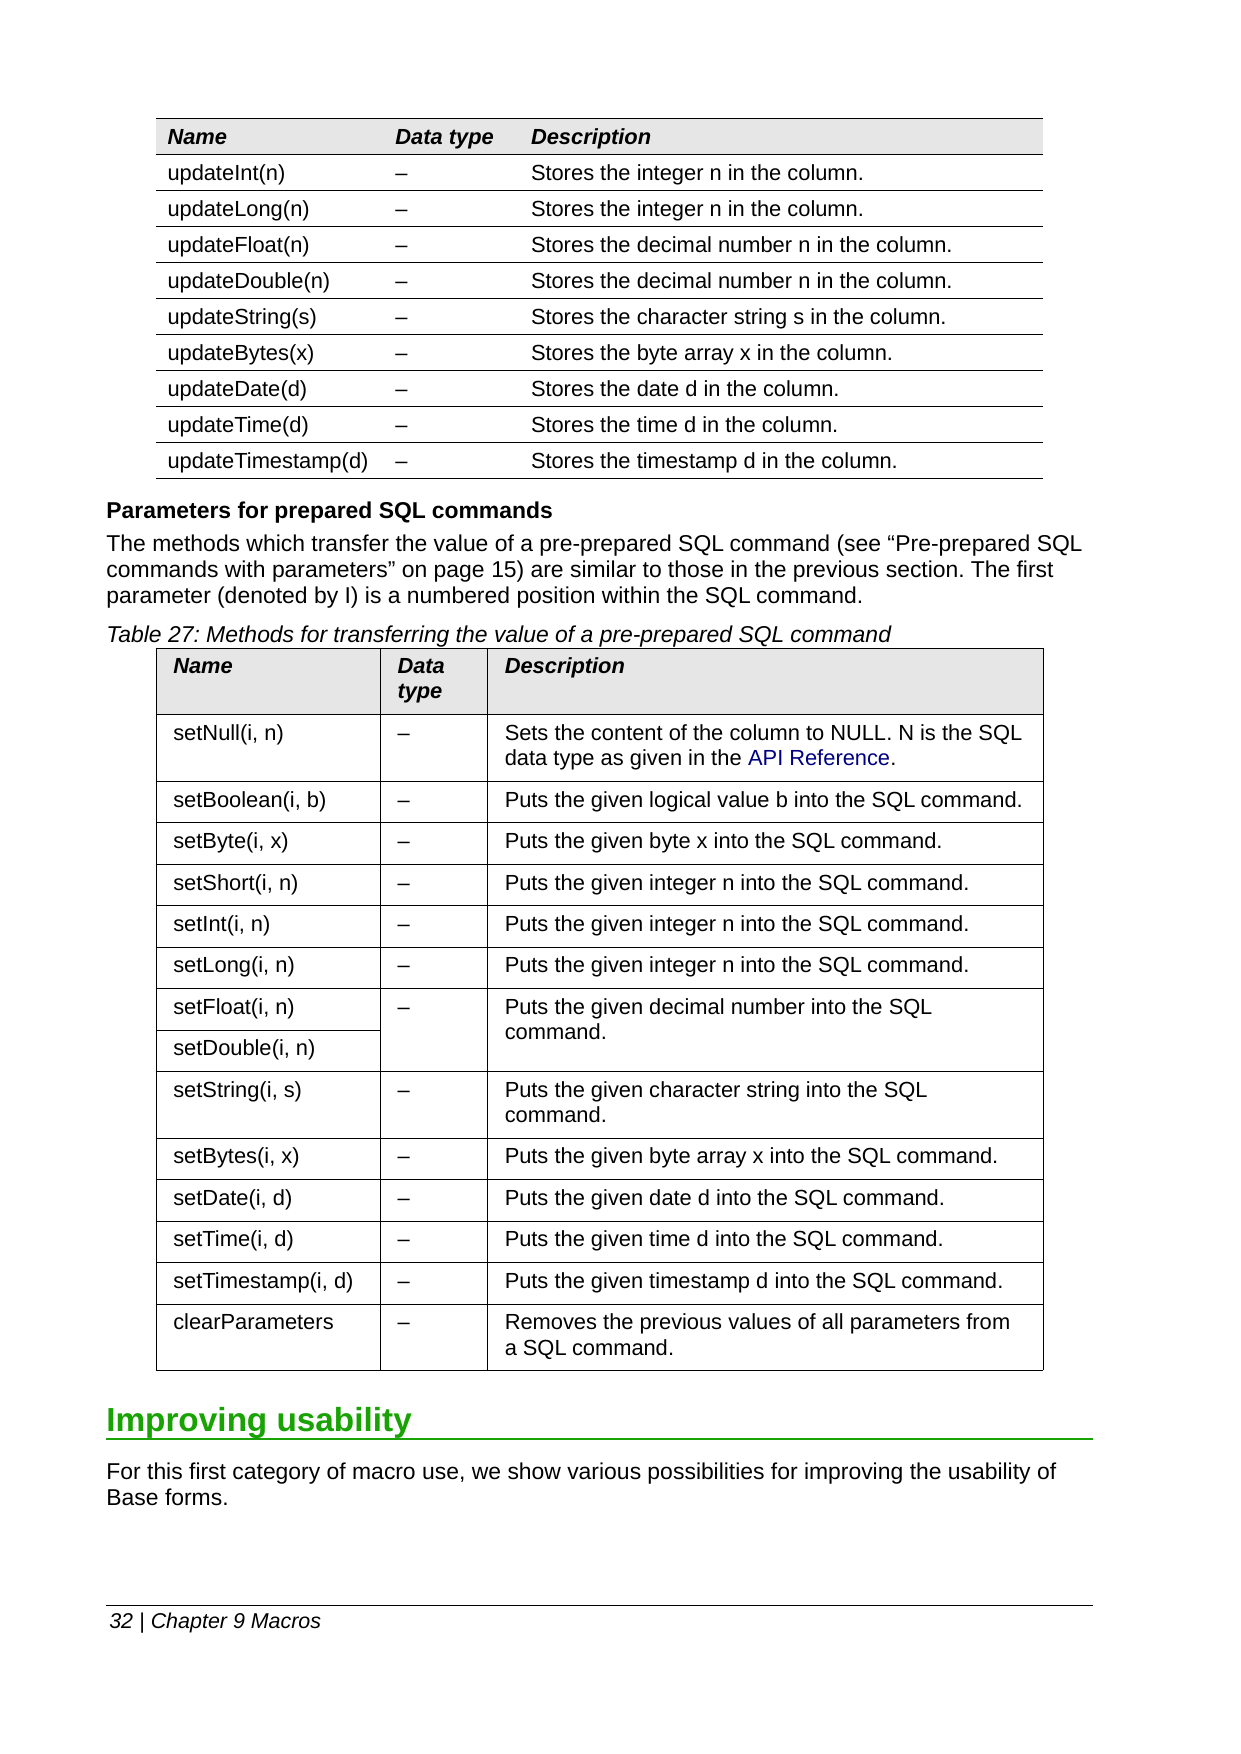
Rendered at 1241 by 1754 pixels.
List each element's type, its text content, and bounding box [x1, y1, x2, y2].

table_cell Stores the integer n in the column. [519, 155, 1043, 190]
text Table 27: Methods for transferring the value of a pre-prepared SQL command [106, 621, 1093, 647]
table_cell – [381, 1305, 487, 1370]
table_cell Stores the byte array x in the column. [519, 335, 1043, 370]
table_cell Stores the integer n in the column. [519, 191, 1043, 226]
table_cell – [381, 865, 487, 905]
table_cell Sets the content of the column to NULL. N is the SQL data type as given in the API Reference. [488, 715, 1043, 781]
table_cell updateTimestamp(d) [156, 443, 383, 477]
table_cell Stores the time d in the column. [519, 407, 1043, 442]
table_cell setBoolean(i, b) [157, 782, 380, 822]
table_cell – [383, 191, 519, 226]
table_cell – [383, 263, 519, 298]
table_cell Puts the given logical value b into the SQL command. [488, 782, 1043, 822]
table_cell Puts the given byte x into the SQL command. [488, 823, 1043, 864]
table_cell setTimestamp(i, d) [157, 1263, 380, 1303]
table_cell – [381, 948, 487, 988]
table_cell – [383, 407, 519, 442]
table_header Data type [381, 649, 487, 714]
table_cell Stores the timestamp d in the column. [519, 443, 1043, 477]
table_cell – [383, 371, 519, 406]
table_cell Removes the previous values of all parameters from a SQL command. [488, 1305, 1043, 1370]
table_cell setString(i, s) [157, 1072, 380, 1138]
table_cell updateDouble(n) [156, 263, 383, 298]
table_cell setDouble(i, n) [157, 1031, 380, 1071]
table_cell updateFloat(n) [156, 227, 383, 262]
table_cell – [383, 227, 519, 262]
table_cell – [381, 823, 487, 864]
table_cell – [383, 443, 519, 477]
table_cell setTime(i, d) [157, 1222, 380, 1262]
table_cell Stores the decimal number n in the column. [519, 263, 1043, 298]
table_cell Puts the given integer n into the SQL command. [488, 948, 1043, 988]
subtitle Parameters for prepared SQL commands [106, 497, 1093, 523]
table_cell – [381, 1222, 487, 1262]
table_header Description [519, 119, 1043, 154]
table_cell Puts the given time d into the SQL command. [488, 1222, 1043, 1262]
table_cell – [381, 906, 487, 947]
table_cell Puts the given character string into the SQL command. [488, 1072, 1043, 1138]
table_cell Puts the given integer n into the SQL command. [488, 906, 1043, 947]
table_cell – [381, 1072, 487, 1138]
table_cell setShort(i, n) [157, 865, 380, 905]
table_cell Puts the given timestamp d into the SQL command. [488, 1263, 1043, 1303]
table_cell Stores the decimal number n in the column. [519, 227, 1043, 262]
table_cell updateString(s) [156, 299, 383, 334]
table_cell Stores the character string s in the column. [519, 299, 1043, 334]
table_cell updateDate(d) [156, 371, 383, 406]
subtitle Improving usability [106, 1400, 1093, 1438]
table_cell updateTime(d) [156, 407, 383, 442]
table_cell setDate(i, d) [157, 1180, 380, 1221]
table_cell – [383, 335, 519, 370]
table_cell – [381, 715, 487, 781]
table_cell Puts the given date d into the SQL command. [488, 1180, 1043, 1221]
table_cell setBytes(i, x) [157, 1139, 380, 1179]
table_cell clearParameters [157, 1305, 380, 1370]
table_cell setFloat(i, n) [157, 989, 380, 1029]
table_cell updateInt(n) [156, 155, 383, 190]
text For this first category of macro use, we show various possibilities for improving the usability of Base forms. [106, 1458, 1093, 1511]
table_cell – [381, 989, 487, 1071]
table_cell updateLong(n) [156, 191, 383, 226]
table_cell – [383, 299, 519, 334]
table_cell Puts the given decimal number into the SQL command. [488, 989, 1043, 1071]
table_cell – [381, 1263, 487, 1303]
table_cell setNull(i, n) [157, 715, 380, 781]
table_cell Puts the given integer n into the SQL command. [488, 865, 1043, 905]
table_cell setByte(i, x) [157, 823, 380, 864]
table_header Description [488, 649, 1043, 714]
table_header Name [157, 649, 380, 714]
table_cell Stores the date d in the column. [519, 371, 1043, 406]
table_header Data type [383, 119, 519, 154]
text The methods which transfer the value of a pre-prepared SQL command (see “Pre-prepared SQL commands with parameters” on page 15) are similar to those in the previous section. The first parameter (denoted by I) is a numbered position within the SQL command. [106, 529, 1093, 608]
table_cell – [381, 1180, 487, 1221]
table_cell – [381, 782, 487, 822]
table_header Name [156, 119, 383, 154]
table_cell setLong(i, n) [157, 948, 380, 988]
table_cell Puts the given byte array x into the SQL command. [488, 1139, 1043, 1179]
table_cell setInt(i, n) [157, 906, 380, 947]
table_cell updateBytes(x) [156, 335, 383, 370]
table_cell – [383, 155, 519, 190]
table_cell – [381, 1139, 487, 1179]
